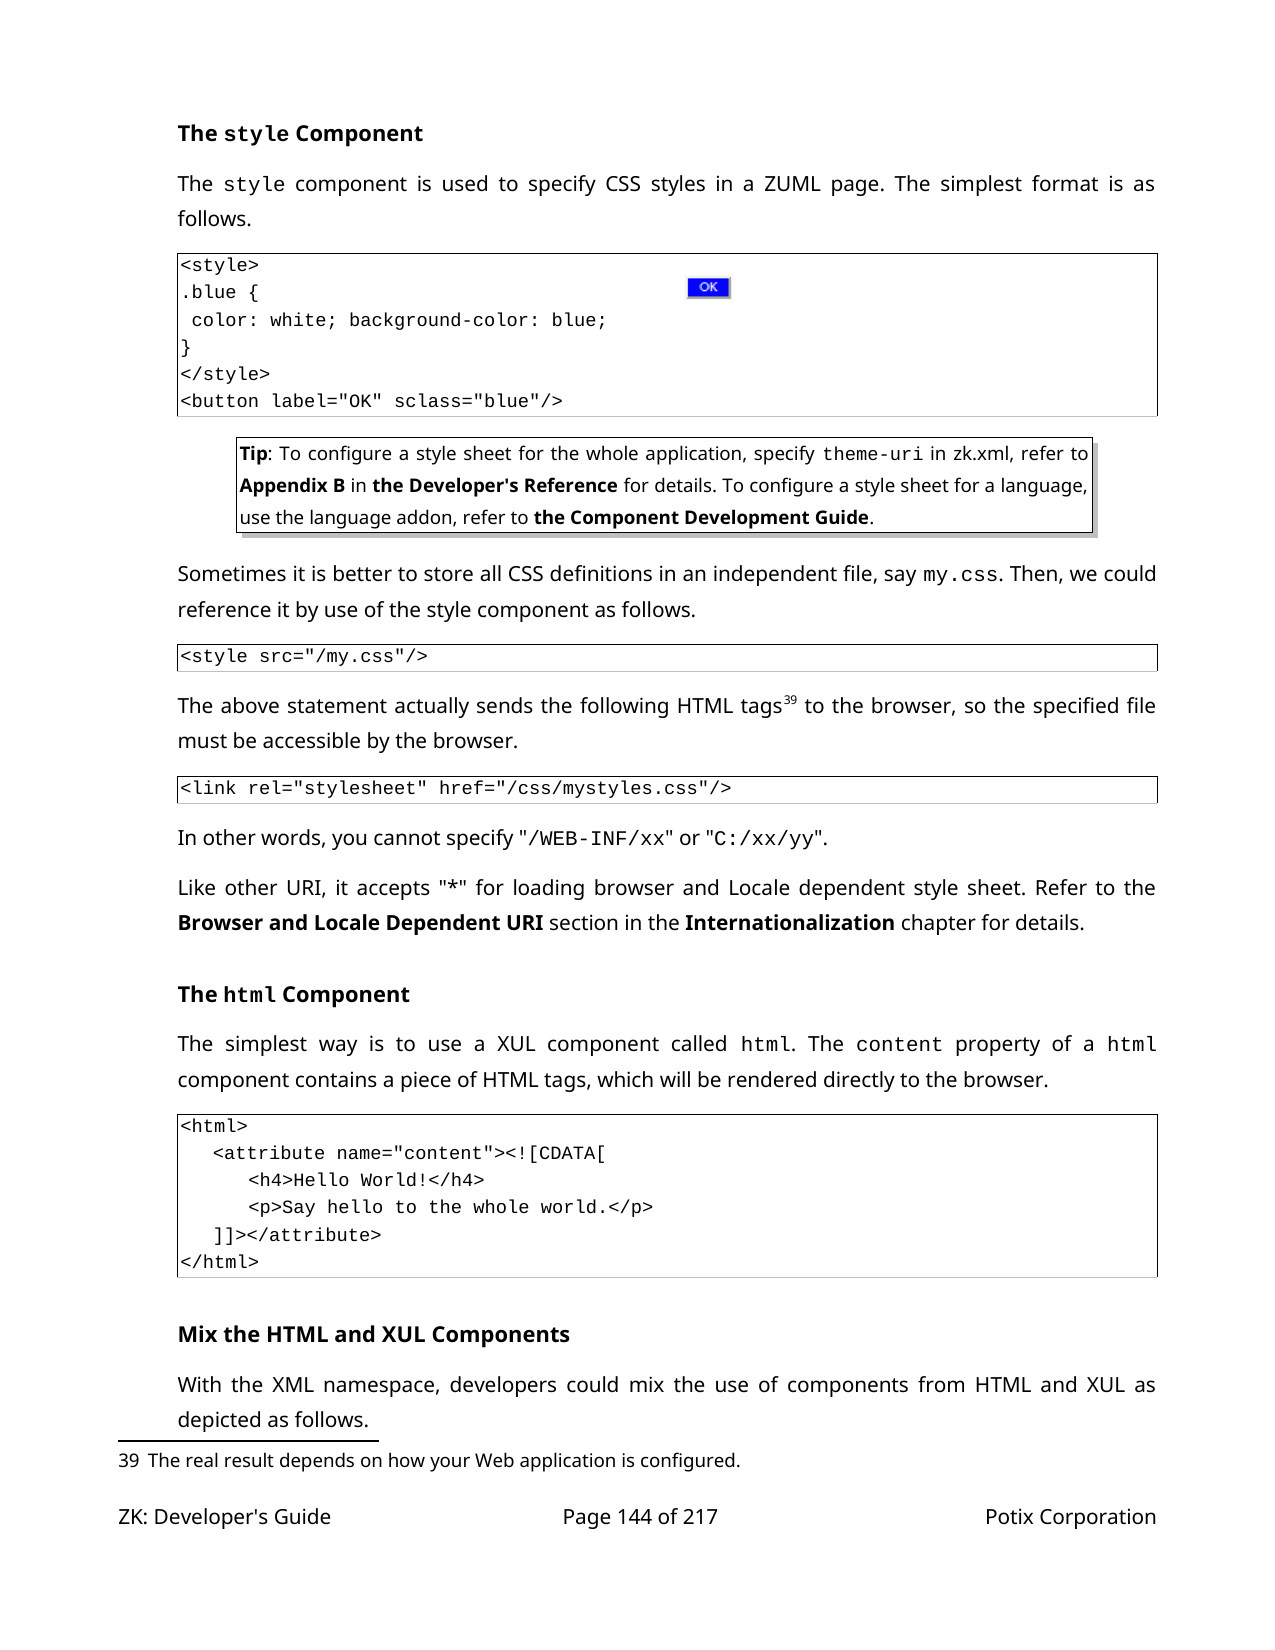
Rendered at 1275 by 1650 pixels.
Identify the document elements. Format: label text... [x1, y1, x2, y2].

text Sometimes it is better to store all CSS definitions in an independent file, say my.css. Then, we could reference it by use of the style component as follows. [177, 559, 1157, 623]
picture [683, 272, 735, 303]
text <button label="OK" sclass="blue"/> [178, 389, 1157, 416]
text } [178, 335, 1157, 359]
subtitle The style Component [177, 118, 1157, 148]
text <p>Say hello to the whole world.</p> [178, 1195, 1157, 1219]
text The simplest way is to use a XUL component called html. The content property of a html component contains a piece of HTML tags, which will be rendered directly to the browser. [177, 1029, 1157, 1093]
text <link rel="stylesheet" href="/css/mystyles.css"/> [178, 777, 1157, 803]
text Tip: To configure a style sheet for the whole application, specify theme-uri in zk.xml, refer to Appendix B in the Developer's Reference for details. To configure a style sheet for a language, use the language addon, refer to the Component Development Guide. [237, 438, 1092, 532]
text <attribute name="content"><![CDATA[ [178, 1141, 1157, 1165]
text color: white; background-color: blue; [178, 308, 1157, 332]
text The real result depends on how your Web application is configured. [118, 1447, 1157, 1473]
text </html> [178, 1249, 1157, 1277]
text The above statement actually sends the following HTML tags to the browser, so the specified file must be accessible by the browser. [177, 691, 1157, 755]
text <html> [178, 1115, 1157, 1138]
text With the XML namespace, developers could mix the use of components from HTML and XUL as depicted as follows. [177, 1370, 1157, 1433]
text </style> [178, 362, 1157, 386]
text <h4>Hello World!</h4> [178, 1168, 1157, 1192]
text .blue { [178, 280, 1157, 305]
text The style component is used to specify CSS styles in a ZUML page. The simplest format is as follows. [177, 169, 1157, 233]
text ]]></attribute> [178, 1222, 1157, 1247]
text <style src="/my.css"/> [178, 645, 1157, 671]
text <style> [178, 254, 1157, 277]
subtitle Mix the HTML and XUL Components [177, 1319, 1157, 1349]
subtitle The html Component [177, 978, 1157, 1009]
text Like other URI, it accepts "*" for loading browser and Locale dependent style sheet. Refer to the Browser and Locale Dependent URI section in the Internationalization chapter for details. [177, 873, 1157, 936]
text In other words, you cannot specify "/WEB-INF/xx" or "C:/xx/yy". [177, 823, 1157, 852]
